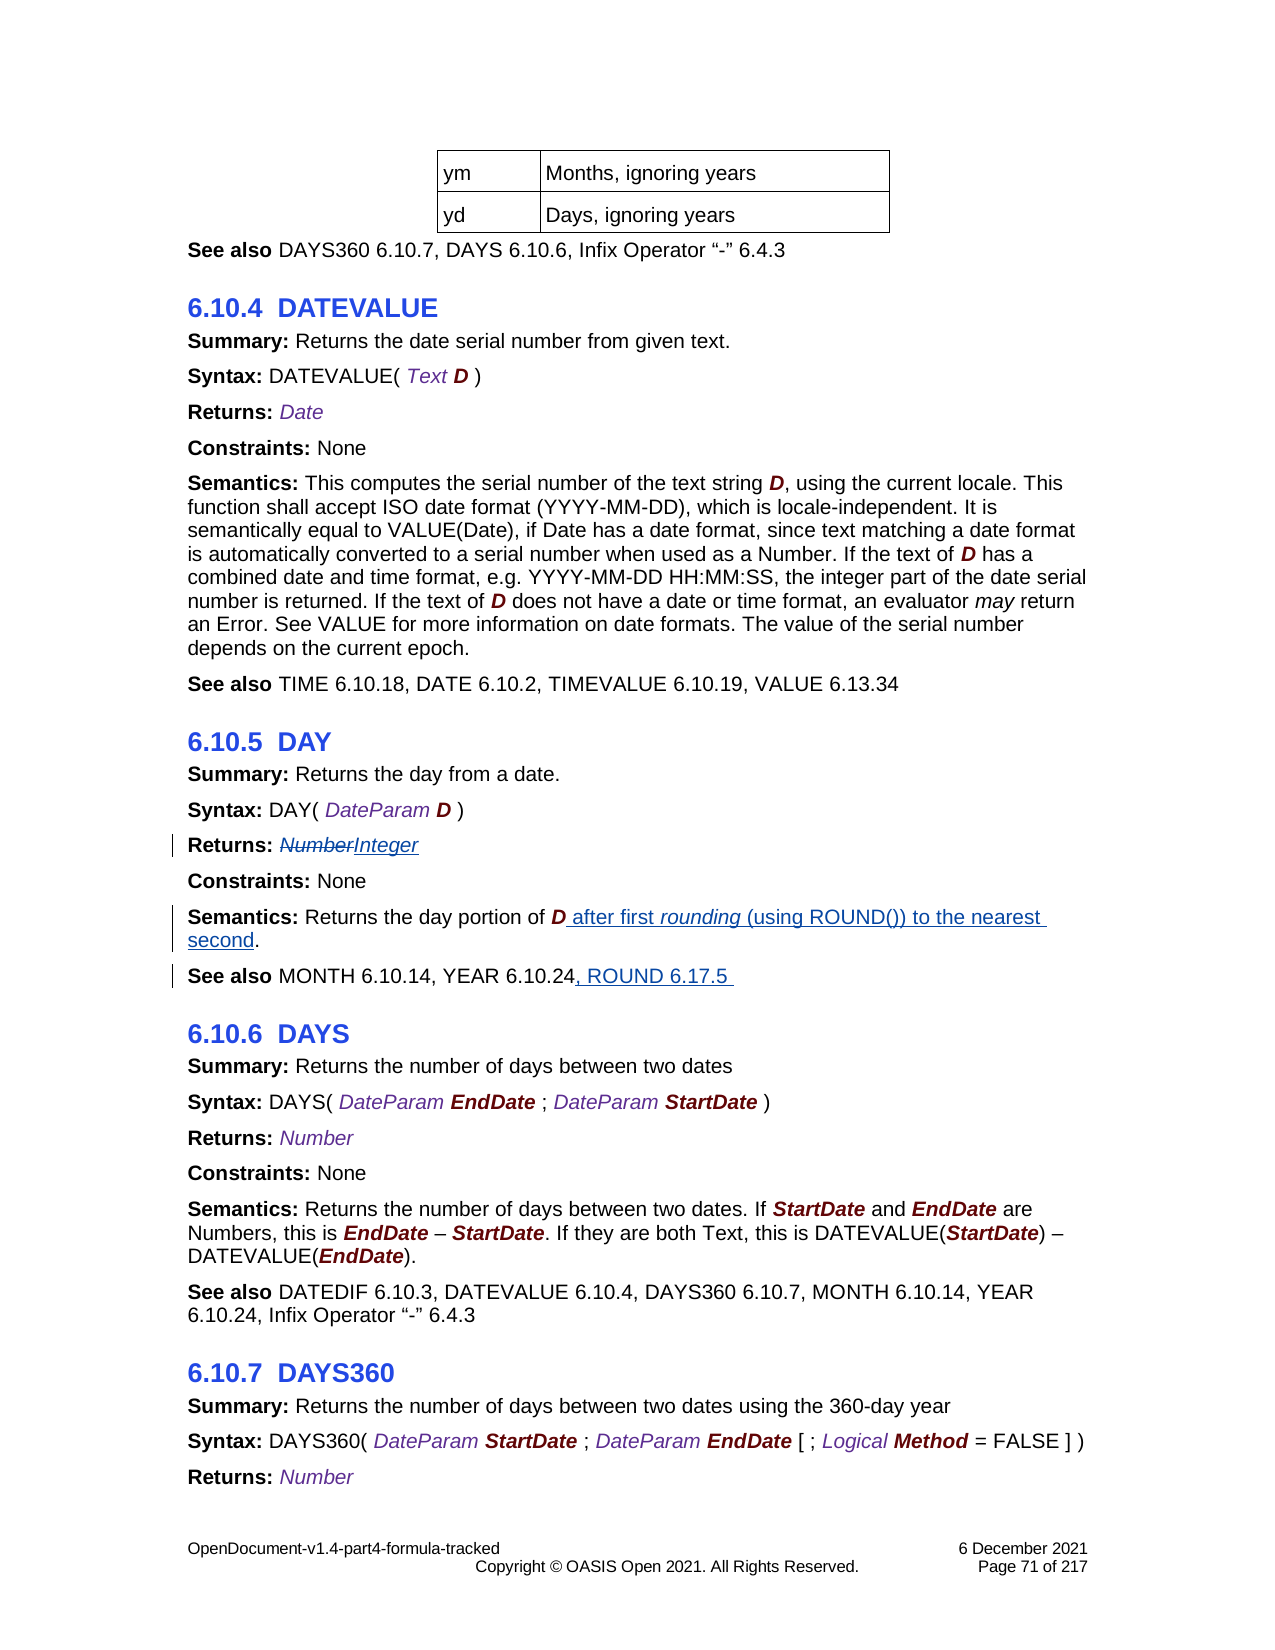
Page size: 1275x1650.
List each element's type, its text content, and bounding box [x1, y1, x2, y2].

text See also DAYS360 6.10.7, DAYS 6.10.6, Infix Operator “-” 6.4.3 [187, 238, 1088, 262]
text Semantics: Returns the number of days between two dates. If StartDate and EndDate are Numbers, this is EndDate – StartDate. If they are both Text, this is DATEVALUE(StartDate) – DATEVALUE(EndDate). [187, 1197, 1088, 1268]
subtitle DAYS360 [187, 1358, 1088, 1388]
subtitle DAY [187, 727, 1088, 757]
text Semantics: This computes the serial number of the text string D, using the current locale. This function shall accept ISO date format (YYYY-MM-DD), which is locale-independent. It is semantically equal to VALUE(Date), if Date has a date format, since text matching a date format is automatically converted to a serial number when used as a Number. If the text of D has a combined date and time format, e.g. YYYY-MM-DD HH:MM:SS, the integer part of the date serial number is returned. If the text of D does not have a date or time format, an evaluator may return an Error. See VALUE for more information on date formats. The value of the serial number depends on the current epoch. [187, 472, 1088, 660]
text Syntax: DAY( DateParam D ) [187, 798, 1088, 822]
text Syntax: DAYS360( DateParam StartDate ; DateParam EndDate [ ; Logical Method = FALSE ] ) [187, 1430, 1088, 1453]
text Summary: Returns the day from a date. [187, 763, 1088, 786]
text Returns: Number [187, 1126, 1088, 1150]
table_cell ym [438, 151, 540, 191]
text Summary: Returns the date serial number from given text. [187, 329, 1088, 353]
table_cell yd [438, 192, 540, 232]
subtitle DATEVALUE [187, 293, 1088, 323]
table_cell Days, ignoring years [541, 192, 889, 232]
table_cell Months, ignoring years [541, 151, 889, 191]
text See also DATEDIF 6.10.3, DATEVALUE 6.10.4, DAYS360 6.10.7, MONTH 6.10.14, YEAR 6.10.24, Infix Operator “-” 6.4.3 [187, 1280, 1088, 1327]
text See also MONTH 6.10.14, YEAR 6.10.24, ROUND 6.17.5 [187, 964, 1088, 988]
text Returns: Date [187, 400, 1088, 424]
text See also TIME 6.10.18, DATE 6.10.2, TIMEVALUE 6.10.19, VALUE 6.13.34 [187, 672, 1088, 696]
text Returns: Integer [187, 834, 1088, 857]
text Summary: Returns the number of days between two dates using the 360-day year [187, 1394, 1088, 1418]
subtitle DAYS [187, 1019, 1088, 1049]
text Constraints: None [187, 869, 1088, 893]
text Constraints: None [187, 436, 1088, 459]
text Semantics: Returns the day portion of D after first rounding (using ROUND()) to the nearest second. [187, 905, 1088, 952]
text Summary: Returns the number of days between two dates [187, 1055, 1088, 1078]
text Syntax: DAYS( DateParam EndDate ; DateParam StartDate ) [187, 1091, 1088, 1114]
text Syntax: DATEVALUE( Text D ) [187, 365, 1088, 388]
text Returns: Number [187, 1466, 1088, 1489]
text Constraints: None [187, 1162, 1088, 1185]
